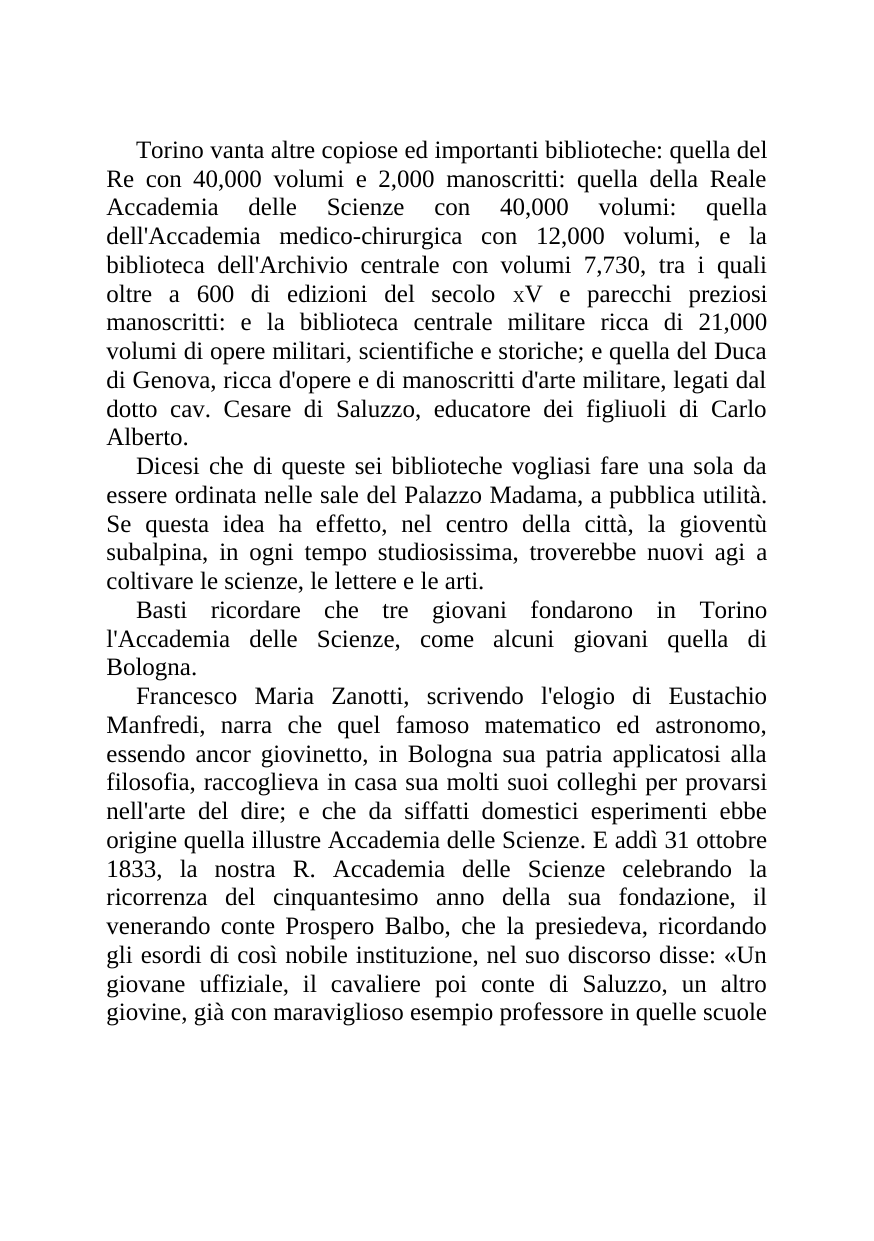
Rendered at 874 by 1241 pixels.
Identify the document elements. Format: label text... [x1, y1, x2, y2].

text Basti ricordare che tre giovani fondarono in Torino l'Accademia delle Scienze, come alcuni giovani quella di Bologna. [106, 595, 768, 681]
text Torino vanta altre copiose ed importanti biblioteche: quella del Re con 40,000 volumi e 2,000 manoscritti: quella della Reale Accademia delle Scienze con 40,000 volumi: quella dell'Accademia medico-chirurgica con 12,000 volumi, e la biblioteca dell'Archivio centrale con volumi 7,730, tra i quali oltre a 600 di edizioni del secolo xV e parecchi preziosi manoscritti: e la biblioteca centrale militare ricca di 21,000 volumi di opere militari, scientifiche e storiche; e quella del Duca di Genova, ricca d'opere e di manoscritti d'arte militare, legati dal dotto cav. Cesare di Saluzzo, educatore dei figliuoli di Carlo Alberto. [106, 135, 768, 451]
text Francesco Maria Zanotti, scrivendo l'elogio di Eustachio Manfredi, narra che quel famoso matematico ed astronomo, essendo ancor giovinetto, in Bologna sua patria applicatosi alla filosofia, raccoglieva in casa sua molti suoi colleghi per provarsi nell'arte del dire; e che da siffatti domestici esperimenti ebbe origine quella illustre Accademia delle Scienze. E addì 31 ottobre 1833, la nostra R. Accademia delle Scienze celebrando la ricorrenza del cinquantesimo anno della sua fondazione, il venerando conte Prospero Balbo, che la presiedeva, ricordando gli esordi di così nobile instituzione, nel suo discorso disse: «Un giovane uffiziale, il cavaliere poi conte di Saluzzo, un altro giovine, già con maraviglioso esempio professore in quelle scuole [106, 681, 768, 1026]
text Dicesi che di queste sei biblioteche vogliasi fare una sola da essere ordinata nelle sale del Palazzo Madama, a pubblica utilità. Se questa idea ha effetto, nel centro della città, la gioventù subalpina, in ogni tempo studiosissima, troverebbe nuovi agi a coltivare le scienze, le lettere e le arti. [106, 451, 768, 595]
